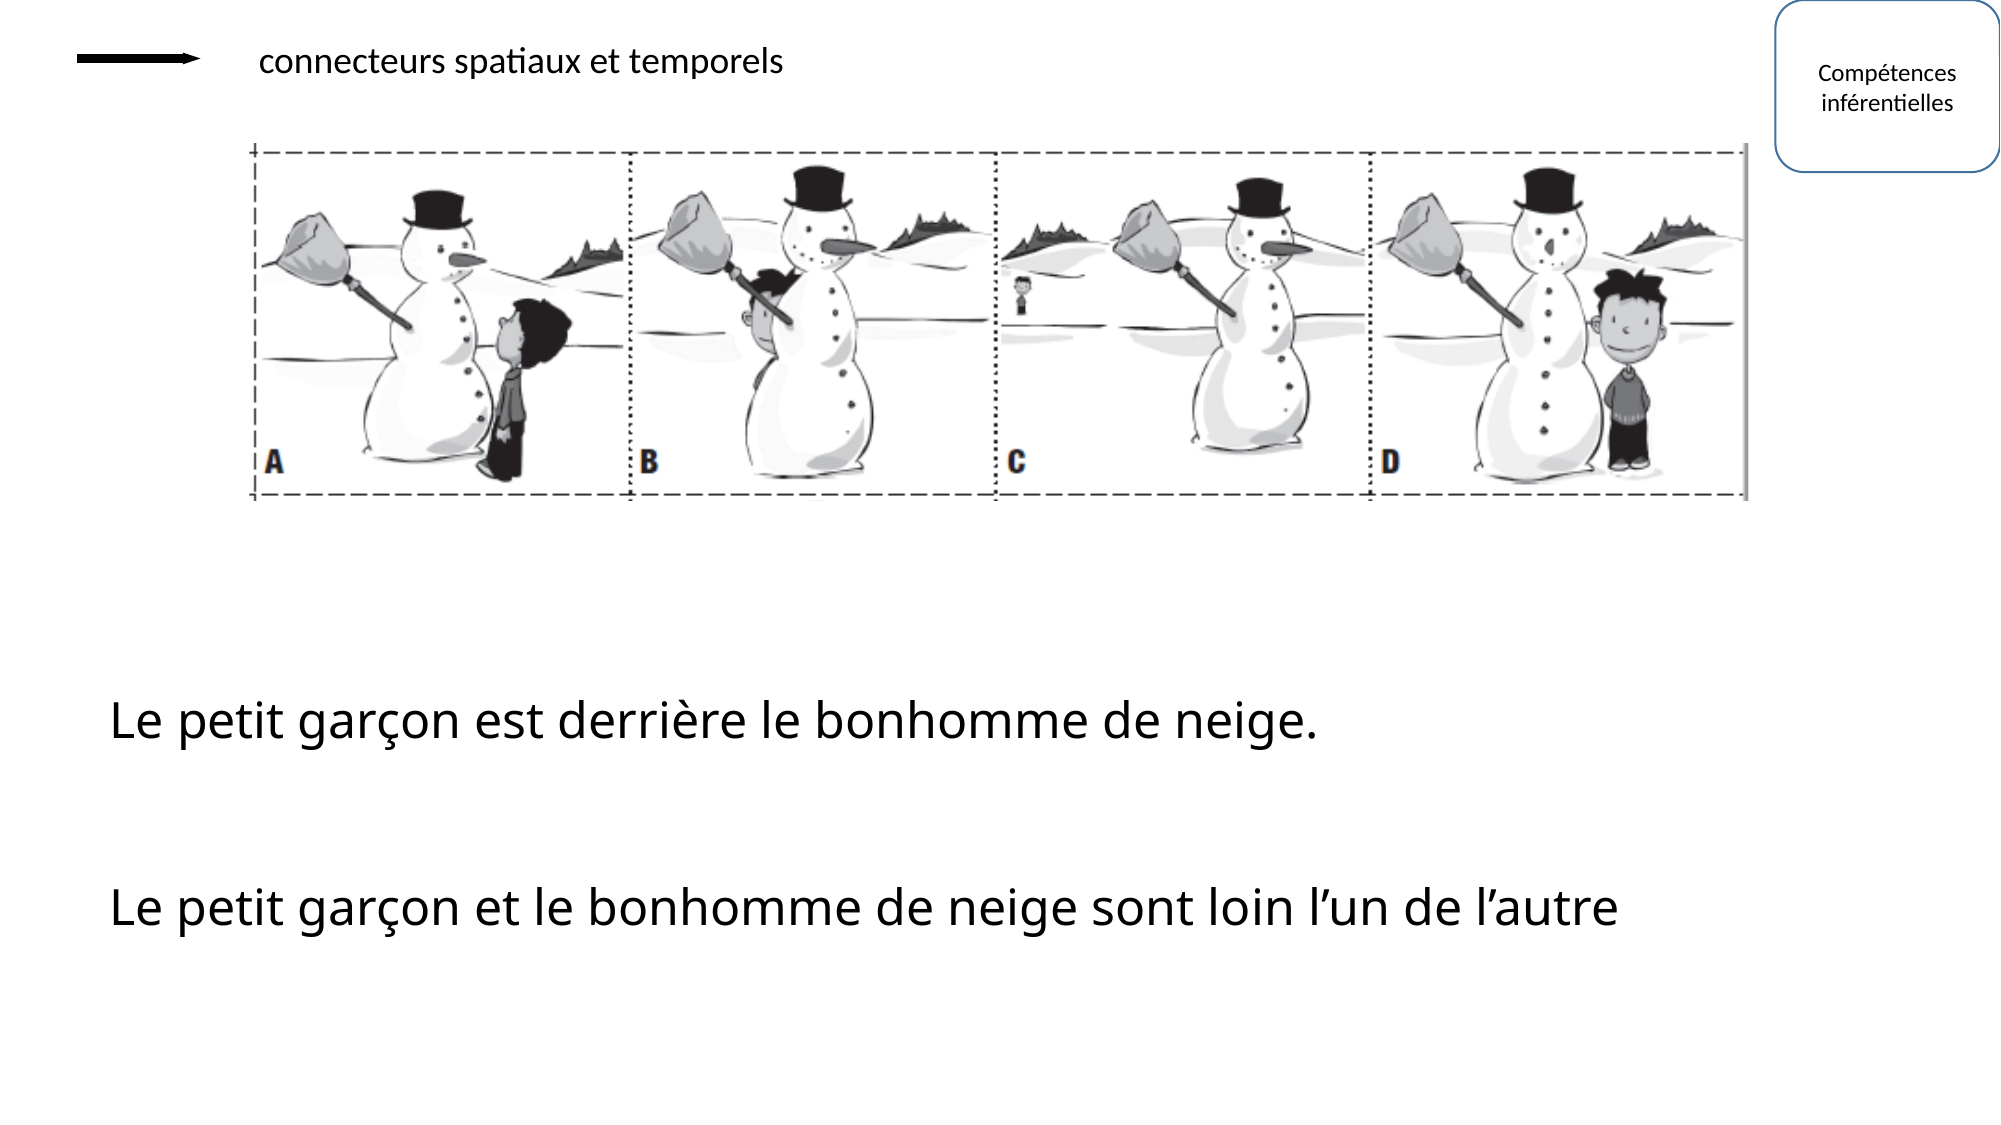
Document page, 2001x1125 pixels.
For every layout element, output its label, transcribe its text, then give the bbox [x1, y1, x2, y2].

text_box Le petit garçon et le bonhomme de neige sont loin l’un de l’autre [94, 868, 1636, 944]
text_box Le petit garçon est derrière le bonhomme de neige. [94, 681, 1335, 756]
picture [249, 143, 1749, 501]
text_box Compétences inférentielles [1775, 0, 2000, 173]
text_box connecteurs spatiaux et temporels [233, 16, 810, 101]
